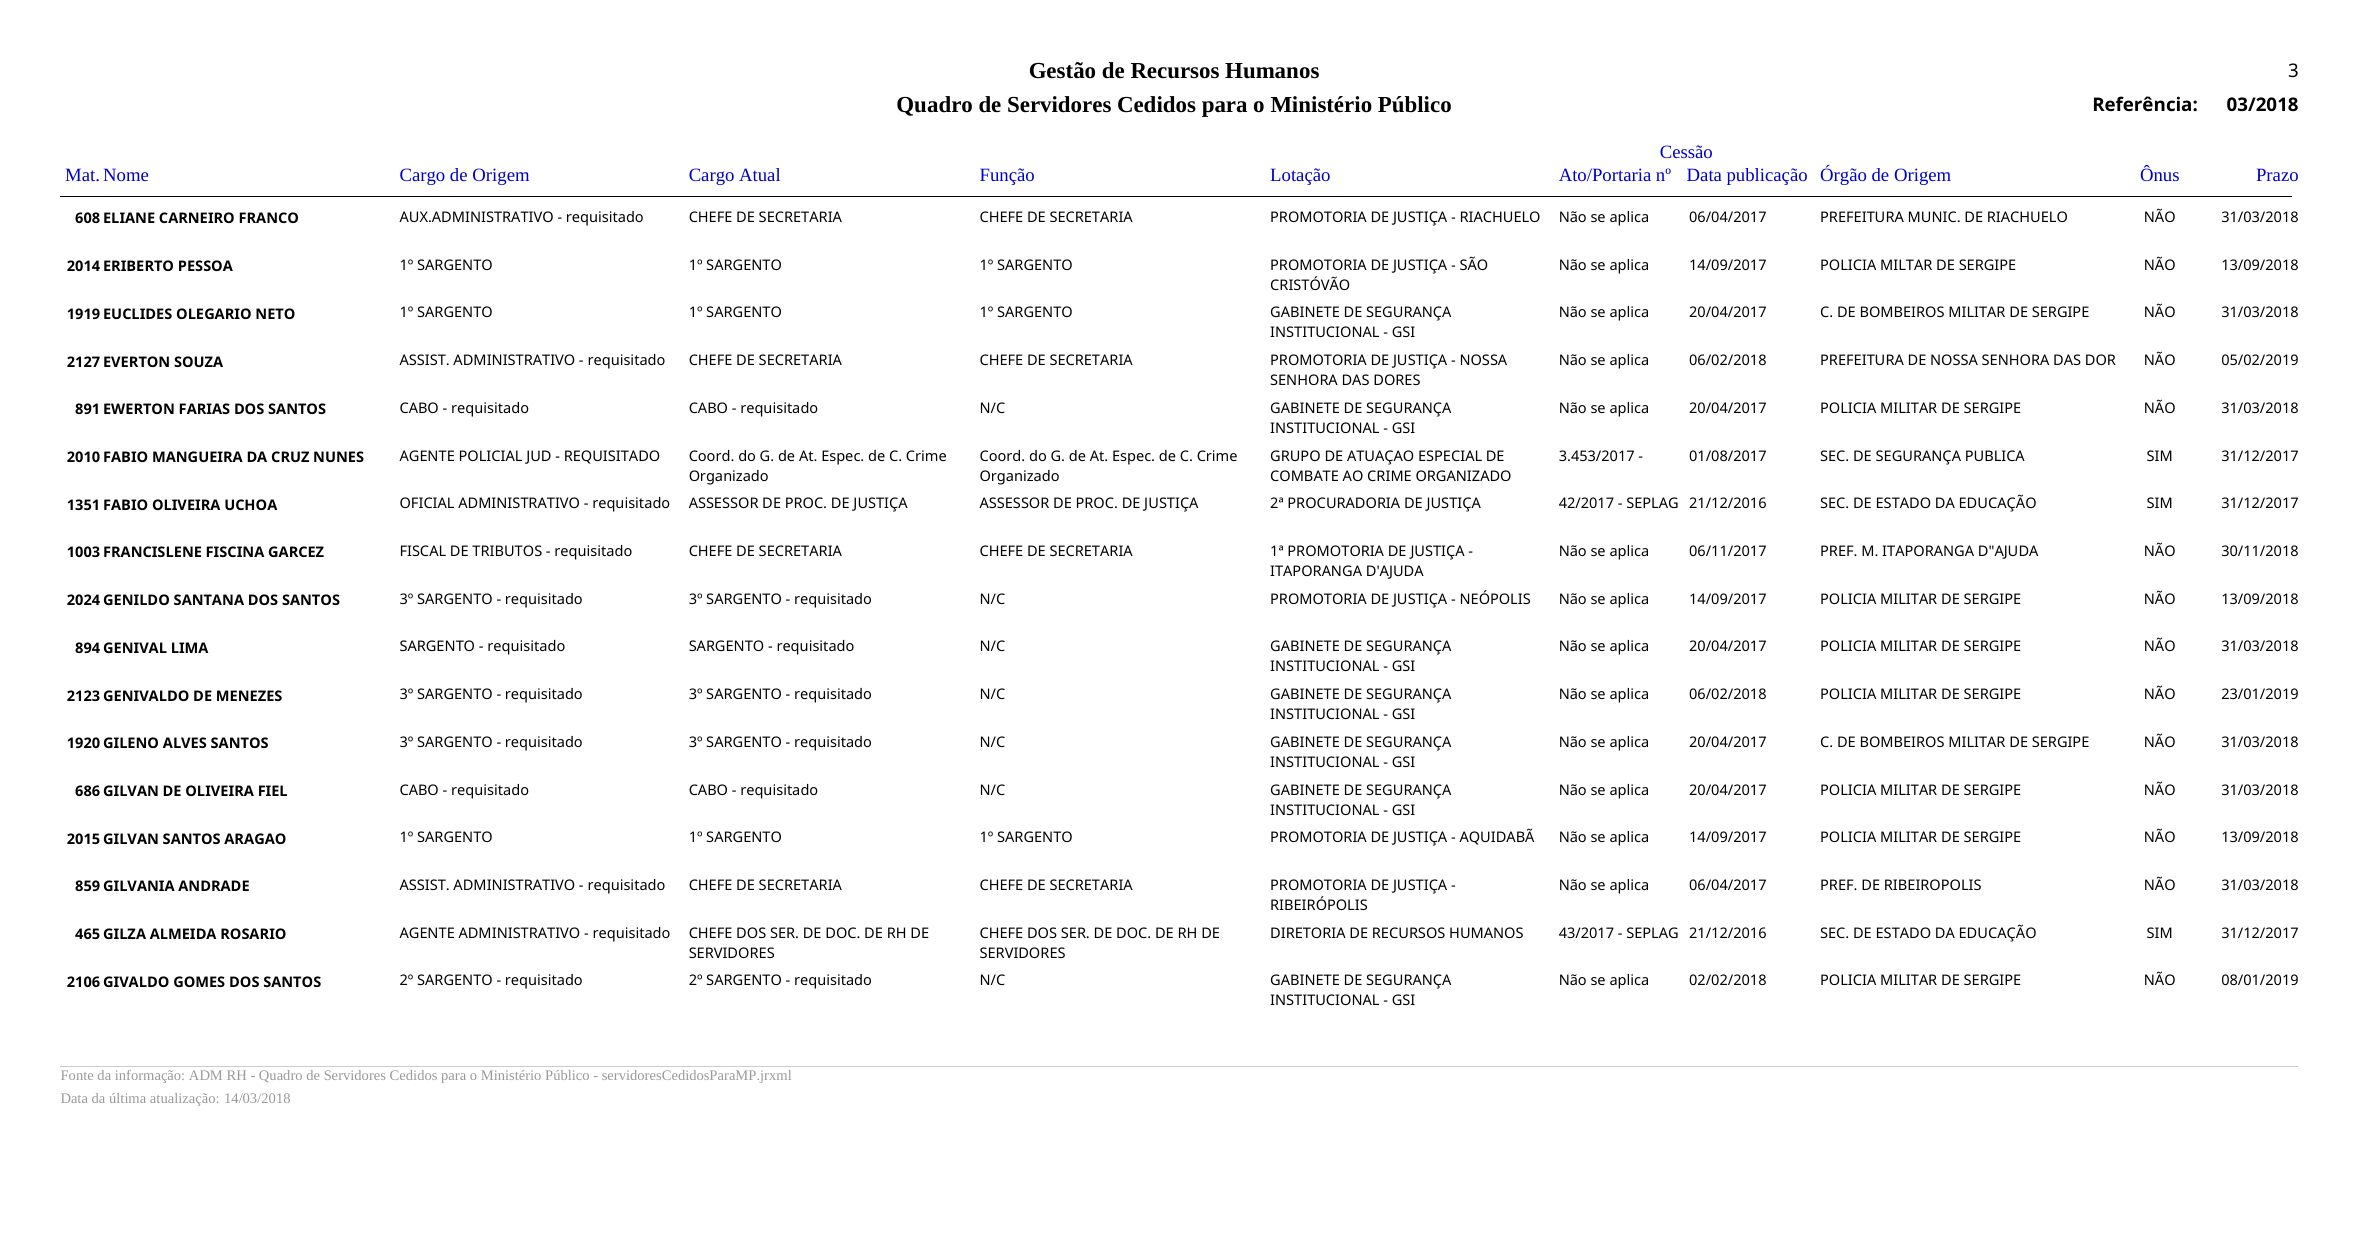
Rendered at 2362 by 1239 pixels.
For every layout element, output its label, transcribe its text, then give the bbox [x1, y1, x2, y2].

table_cell [1262, 208, 1270, 231]
table_header PREFEITURA MUNIC. DE RIACHUELO [1820, 207, 2119, 253]
table_cell [1553, 283, 1558, 299]
table_header 1º SARGENTO [979, 827, 1262, 873]
table_cell [0, 125, 2361, 141]
table_header SEC. DE ESTADO DA EDUCAÇÃO [1820, 923, 2119, 969]
table_header 3º SARGENTO - requisitado [399, 589, 682, 635]
table_header 30/11/2018 [2200, 541, 2298, 569]
table_header 21/12/2016 [1689, 493, 1814, 517]
table_cell [2119, 923, 2200, 969]
table_header ASSESSOR DE PROC. DE JUSTIÇA [979, 493, 1262, 539]
table_cell [0, 351, 12, 374]
table_cell [103, 636, 393, 682]
table_header 14/09/2017 [1689, 827, 1814, 851]
table_cell [683, 235, 688, 252]
table_cell [2299, 57, 2361, 84]
table_cell [972, 474, 979, 490]
table_cell [1553, 829, 1558, 851]
table_cell [1559, 302, 1684, 348]
table_cell [12, 875, 100, 921]
table_header CABO - requisitado [689, 398, 972, 444]
table_cell [979, 636, 1262, 682]
table_cell [393, 876, 399, 899]
table_header Não se aplica [1559, 541, 1684, 568]
table_header GABINETE DE SEGURANÇA INSTITUCIONAL - GSI [1270, 970, 1553, 1016]
table_cell [2299, 781, 2361, 803]
table_cell [1684, 495, 1689, 517]
table_cell [683, 903, 688, 919]
table_cell [1820, 684, 2119, 730]
table_header SARGENTO - requisitado [399, 636, 682, 683]
table_cell [979, 445, 1262, 492]
table_cell [393, 426, 399, 442]
table_cell [0, 57, 346, 84]
table_header Coord. do G. de At. Espec. de C. Crime Organizado [979, 445, 1262, 492]
table_cell [979, 541, 1262, 587]
table_cell Nome [103, 164, 393, 193]
table_cell [1559, 350, 1684, 396]
table_cell [2299, 256, 2361, 278]
table_cell [972, 712, 979, 729]
table_cell [683, 256, 688, 278]
table_cell [2299, 283, 2361, 299]
table_cell [393, 283, 399, 299]
table_cell [393, 351, 399, 374]
table_header 1º SARGENTO [399, 827, 682, 873]
table_header GABINETE DE SEGURANÇA INSTITUCIONAL - GSI [1270, 732, 1553, 778]
table_cell [2299, 903, 2361, 919]
table_header NÃO [2119, 541, 2200, 565]
table_cell [1262, 829, 1270, 851]
table_cell 2106 [12, 972, 100, 1000]
table_cell [393, 808, 399, 824]
table_cell [1689, 541, 1814, 587]
table_cell Cargo de Origem [399, 164, 682, 193]
table_cell 03/2018 [2200, 91, 2298, 124]
table_cell [1553, 924, 1558, 946]
table_cell [1684, 521, 1689, 538]
table_cell [1689, 875, 1814, 921]
table_cell [1814, 829, 1820, 851]
table_cell [2200, 445, 2298, 492]
table_cell GIVALDO GOMES DOS SANTOS [103, 972, 393, 1016]
table_cell [1684, 685, 1689, 708]
table_cell [1262, 474, 1270, 490]
table_cell EUCLIDES OLEGARIO NETO [103, 304, 393, 349]
table_cell [1262, 283, 1270, 299]
table_cell [1820, 636, 2119, 682]
table_header 1º SARGENTO [399, 255, 682, 301]
table_header POLICIA MILTAR DE SERGIPE [1820, 255, 2119, 301]
table_cell [1262, 665, 1270, 681]
table_cell [1559, 923, 1684, 969]
table_header NÃO [2119, 255, 2200, 278]
table_cell [689, 732, 972, 778]
table_cell GILVANIA ANDRADE [103, 876, 393, 921]
table_cell [972, 399, 979, 422]
table_cell [683, 521, 688, 538]
table_header CHEFE DE SECRETARIA [689, 207, 972, 253]
table_cell [1553, 876, 1558, 899]
table_cell [1684, 617, 1689, 633]
table_cell [393, 590, 399, 612]
table_cell 891 [12, 399, 100, 428]
table_cell [2119, 350, 2200, 396]
table_cell [1553, 331, 1558, 347]
table_cell [399, 398, 682, 444]
table_cell [689, 589, 972, 635]
table_header ASSIST. ADMINISTRATIVO - requisitado [399, 350, 682, 396]
table_cell [1814, 808, 1820, 824]
table_header SIM [2119, 923, 2200, 946]
table_cell [1689, 302, 1814, 348]
table_header CHEFE DE SECRETARIA [979, 541, 1262, 587]
table_cell EWERTON FARIAS DOS SANTOS [103, 399, 393, 444]
table_cell [683, 590, 688, 612]
table_cell GILVAN SANTOS ARAGAO [103, 829, 393, 873]
table_header NÃO [2119, 732, 2200, 756]
table_cell [1684, 569, 1689, 586]
table_header PREF. DE RIBEIROPOLIS [1820, 875, 2119, 921]
table_cell [12, 541, 100, 587]
table_cell [972, 495, 979, 517]
table_cell 686 [12, 781, 100, 809]
table_cell [683, 399, 688, 422]
table_cell [12, 779, 100, 826]
table_header POLICIA MILITAR DE SERGIPE [1820, 636, 2119, 683]
table_cell [0, 972, 12, 994]
table_cell [1814, 447, 1820, 469]
table_cell [0, 91, 346, 124]
table_cell [683, 542, 688, 565]
table_cell [393, 542, 399, 565]
table_header 05/02/2019 [2200, 350, 2298, 378]
table_cell [1553, 617, 1558, 633]
table_cell [1262, 855, 1270, 872]
table_cell [0, 164, 30, 193]
table_cell 608 [12, 208, 100, 237]
table_cell [689, 779, 972, 826]
table_cell [1814, 951, 1820, 967]
table_cell [1553, 256, 1558, 278]
table_cell [103, 732, 393, 778]
table_cell [1814, 855, 1820, 872]
table_header [0, 0, 2361, 57]
table_cell [1684, 829, 1689, 851]
table_cell [2119, 732, 2200, 778]
table_cell [103, 779, 393, 826]
table_cell [683, 924, 688, 946]
table_cell [103, 684, 393, 730]
table_header 20/04/2017 [1689, 398, 1814, 422]
table_cell [399, 827, 682, 873]
table_cell [683, 855, 688, 872]
table_header 20/04/2017 [1689, 779, 1814, 803]
table_cell [1262, 924, 1270, 946]
table_cell 3 [2143, 57, 2298, 84]
table_cell [1262, 521, 1270, 538]
table_cell [979, 779, 1262, 826]
table_cell [0, 378, 12, 395]
table_cell [683, 781, 688, 803]
table_cell 1920 [12, 733, 100, 762]
table_cell [1559, 827, 1684, 873]
table_cell FABIO OLIVEIRA UCHOA [103, 495, 393, 539]
table_cell [1684, 447, 1689, 469]
table_cell [2299, 426, 2361, 442]
table_header NÃO [2119, 589, 2200, 612]
table_cell [1553, 712, 1558, 729]
table_cell [1689, 398, 1814, 444]
table_header SEC. DE SEGURANÇA PUBLICA [1820, 445, 2119, 492]
table_header GABINETE DE SEGURANÇA INSTITUCIONAL - GSI [1270, 779, 1553, 826]
table_cell [103, 827, 393, 873]
table_cell [689, 541, 972, 587]
table_cell [972, 426, 979, 442]
table_cell [689, 875, 972, 921]
table_header NÃO [2119, 827, 2200, 851]
table_cell [979, 255, 1262, 301]
table_header PREFEITURA DE NOSSA SENHORA DAS DOR [1820, 350, 2119, 396]
table_header 31/12/2017 [2200, 923, 2298, 951]
table_cell [2299, 495, 2361, 517]
table_cell Data publicação [1686, 164, 1811, 193]
table_cell [393, 399, 399, 422]
table_cell GILENO ALVES SANTOS [103, 733, 393, 778]
table_cell [0, 685, 12, 708]
table_header 14/09/2017 [1689, 589, 1814, 612]
table_cell [393, 665, 399, 681]
table_cell [1270, 684, 1553, 730]
table_cell [399, 445, 682, 492]
table_cell 1919 [12, 304, 100, 332]
table_cell [0, 569, 12, 586]
table_cell [2299, 91, 2361, 124]
table_header GABINETE DE SEGURANÇA INSTITUCIONAL - GSI [1270, 302, 1553, 349]
table_cell [2119, 684, 2200, 730]
table_cell [1559, 589, 1684, 635]
table_cell [2299, 808, 2361, 824]
table_header 20/04/2017 [1689, 732, 1814, 756]
table_header CHEFE DE SECRETARIA [689, 350, 972, 396]
table_cell [2200, 207, 2298, 253]
table_cell [0, 235, 12, 252]
table_header CABO - requisitado [399, 398, 682, 444]
table_header 20/04/2017 [1689, 636, 1814, 660]
table_cell [689, 398, 972, 444]
table_cell [2299, 590, 2361, 612]
table_cell [1814, 304, 1820, 326]
table_header Não se aplica [1559, 827, 1684, 854]
table_cell [1262, 304, 1270, 326]
table_cell [972, 808, 979, 824]
table_cell [1553, 235, 1558, 252]
table_cell [689, 684, 972, 730]
table_header Não se aplica [1559, 302, 1684, 329]
table_header 31/03/2018 [2200, 779, 2298, 808]
table_header 1º SARGENTO [689, 827, 972, 873]
table_cell [979, 589, 1262, 635]
table_cell [683, 426, 688, 442]
table_header SIM [2119, 445, 2200, 469]
table_header GABINETE DE SEGURANÇA INSTITUCIONAL - GSI [1270, 398, 1553, 444]
table_header CHEFE DE SECRETARIA [979, 350, 1262, 396]
table_header N/C [979, 684, 1262, 730]
table_cell [1684, 924, 1689, 946]
table_cell [393, 924, 399, 946]
table_cell [689, 827, 972, 873]
table_cell [972, 304, 979, 326]
table_cell [12, 970, 100, 1016]
table_cell [1262, 542, 1270, 565]
table_cell [1814, 903, 1820, 919]
table_cell [972, 829, 979, 851]
table_cell [1814, 876, 1820, 899]
table_cell [0, 331, 12, 347]
table_cell [972, 590, 979, 612]
table_cell [0, 256, 12, 278]
table_cell [0, 903, 12, 919]
table_cell [972, 331, 979, 347]
table_cell [972, 283, 979, 299]
table_cell [683, 474, 688, 490]
table_cell [393, 208, 399, 231]
table_cell [1689, 684, 1814, 730]
table_header NÃO [2119, 398, 2200, 422]
table_cell [1270, 398, 1553, 444]
table_cell [2299, 829, 2361, 851]
table_cell [0, 829, 12, 851]
table_cell [683, 495, 688, 517]
table_cell [399, 970, 682, 1016]
table_cell [12, 589, 100, 635]
table_cell [12, 684, 100, 730]
table_cell [1814, 760, 1820, 776]
table_cell [683, 972, 688, 994]
table_cell [1684, 999, 1689, 1015]
table_cell [393, 712, 399, 729]
table_cell Ônus [2119, 164, 2200, 193]
table_cell [1689, 779, 1814, 826]
table_header NÃO [2119, 684, 2200, 708]
table_cell [1814, 542, 1820, 565]
table_header ASSIST. ADMINISTRATIVO - requisitado [399, 875, 682, 921]
table_cell [2119, 541, 2200, 587]
table_header 06/02/2018 [1689, 684, 1814, 708]
table_cell [103, 445, 393, 492]
table_cell [393, 638, 399, 660]
table_cell [0, 712, 12, 729]
table_cell [1814, 712, 1820, 729]
table_header 1º SARGENTO [689, 302, 972, 349]
table_cell [103, 970, 393, 1016]
table_cell [2299, 733, 2361, 756]
table_cell [393, 256, 399, 278]
table_cell [2299, 924, 2361, 946]
table_cell [1689, 589, 1814, 635]
table_cell [1270, 255, 1553, 301]
table_cell [1689, 493, 1814, 539]
table_header POLICIA MILITAR DE SERGIPE [1820, 779, 2119, 826]
table_cell [2119, 589, 2200, 635]
table_cell [1814, 638, 1820, 660]
table_header 13/09/2018 [2200, 589, 2298, 617]
table_cell [393, 521, 399, 538]
table_header PROMOTORIA DE JUSTIÇA - AQUIDABÃ [1270, 827, 1553, 873]
table_header PREF. M. ITAPORANGA D"AJUDA [1820, 541, 2119, 587]
table_cell [2200, 827, 2298, 873]
table_cell [1684, 256, 1689, 278]
table_cell 2127 [12, 351, 100, 380]
table_cell [399, 589, 682, 635]
table_cell [1820, 779, 2119, 826]
table_header 31/12/2017 [2200, 445, 2298, 474]
table_cell [1814, 399, 1820, 422]
table_cell [689, 255, 972, 301]
table_cell [979, 970, 1262, 1016]
table_header AGENTE POLICIAL JUD - REQUISITADO [399, 445, 682, 492]
table_header PROMOTORIA DE JUSTIÇA - NOSSA SENHORA DAS DORES [1270, 350, 1553, 396]
table_cell [393, 685, 399, 708]
table_cell [2299, 876, 2361, 899]
table_cell [1814, 685, 1820, 708]
table_header Não se aplica [1559, 398, 1684, 425]
table_cell [2119, 493, 2200, 539]
table_cell [2200, 636, 2298, 682]
table_cell [1814, 331, 1820, 347]
table_cell [1684, 712, 1689, 729]
table_cell [393, 760, 399, 776]
table_cell [683, 951, 688, 967]
table_cell [1814, 495, 1820, 517]
table_cell [1262, 378, 1270, 395]
table_cell [972, 256, 979, 278]
table_cell [683, 685, 688, 708]
table_cell [1820, 207, 2119, 253]
table_cell [2299, 685, 2361, 708]
table_header 1º SARGENTO [689, 255, 972, 301]
table_cell [12, 636, 100, 682]
table_header SIM [2119, 493, 2200, 517]
table_cell [399, 302, 682, 348]
table_cell [683, 569, 688, 586]
table_header CABO - requisitado [399, 779, 682, 826]
table_cell [12, 398, 100, 444]
table_cell [689, 350, 972, 396]
table_cell [0, 399, 12, 422]
table_header POLICIA MILITAR DE SERGIPE [1820, 589, 2119, 635]
table_cell [1559, 207, 1684, 253]
table_cell [689, 445, 972, 492]
table_cell [1820, 445, 2119, 492]
table_cell [399, 636, 682, 682]
table_header 3º SARGENTO - requisitado [689, 732, 972, 778]
table_header CHEFE DE SECRETARIA [979, 207, 1262, 253]
table_cell [2299, 474, 2361, 490]
table_cell [0, 1090, 60, 1114]
table_cell [103, 875, 393, 921]
table_cell [2299, 1066, 2361, 1090]
table_cell [12, 207, 100, 253]
table_cell [2299, 760, 2361, 776]
table_cell [2299, 665, 2361, 681]
table_header PROMOTORIA DE JUSTIÇA - NEÓPOLIS [1270, 589, 1553, 635]
table_header GABINETE DE SEGURANÇA INSTITUCIONAL - GSI [1270, 684, 1553, 730]
table_cell [1684, 760, 1689, 776]
table_cell [972, 760, 979, 776]
table_cell [1814, 590, 1820, 612]
table_cell [979, 827, 1262, 873]
table_cell [2299, 712, 2361, 729]
table_cell Função [979, 164, 1262, 193]
table_cell [1814, 972, 1820, 994]
table_cell [0, 447, 12, 469]
table_cell [0, 760, 12, 776]
table_cell [689, 923, 972, 969]
table_cell [1814, 665, 1820, 681]
table_cell [2299, 378, 2361, 395]
table_header 06/04/2017 [1689, 207, 1814, 231]
table_cell [2200, 541, 2298, 587]
table_cell [1262, 685, 1270, 708]
table_cell 894 [12, 638, 100, 666]
table_header 1º SARGENTO [979, 302, 1262, 349]
table_cell [1553, 542, 1558, 565]
table_cell [1262, 331, 1270, 347]
table_cell EVERTON SOUZA [103, 351, 393, 396]
table_header 1º SARGENTO [399, 302, 682, 349]
table_cell [2200, 923, 2298, 969]
table_header N/C [979, 970, 1262, 1016]
table_cell [1553, 855, 1558, 872]
table_cell [1559, 493, 1684, 539]
table_cell [2200, 589, 2298, 635]
table_cell [979, 923, 1262, 969]
table_cell GENIVAL LIMA [103, 638, 393, 683]
table_cell [683, 351, 688, 374]
table_cell [1270, 827, 1553, 873]
table_cell [0, 1016, 2361, 1066]
table_cell [1689, 970, 1814, 1016]
table_cell [1553, 808, 1558, 824]
table_cell [399, 875, 682, 921]
table_header Coord. do G. de At. Espec. de C. Crime Organizado [689, 445, 972, 492]
table_cell ELIANE CARNEIRO FRANCO [103, 208, 393, 253]
table_cell GILVAN DE OLIVEIRA FIEL [103, 781, 393, 826]
table_header 06/02/2018 [1689, 350, 1814, 374]
table_cell [1820, 493, 2119, 539]
table_cell [1820, 827, 2119, 873]
table_cell [972, 685, 979, 708]
table_cell [2200, 684, 2298, 730]
table_cell [2119, 636, 2200, 682]
table_cell [1689, 636, 1814, 682]
table_cell 465 [12, 924, 100, 952]
table_cell [2200, 970, 2298, 1016]
table_cell [2119, 398, 2200, 444]
table_cell [0, 855, 12, 872]
table_cell [399, 779, 682, 826]
table_cell [1262, 638, 1270, 660]
table_cell [393, 781, 399, 803]
table_cell [399, 207, 682, 253]
table_cell [1559, 779, 1684, 826]
table_cell [1553, 304, 1558, 326]
table_cell [972, 972, 979, 994]
table_cell [2299, 617, 2361, 633]
table_header 06/11/2017 [1689, 541, 1814, 565]
table_cell [972, 235, 979, 252]
table_cell [103, 923, 393, 969]
table_cell FABIO MANGUEIRA DA CRUZ NUNES [103, 447, 393, 492]
table_cell [12, 827, 100, 873]
table_cell [1684, 235, 1689, 252]
table_cell [1814, 378, 1820, 395]
table_cell [683, 808, 688, 824]
table_header 08/01/2019 [2200, 970, 2298, 999]
table_cell [972, 781, 979, 803]
table_cell [1814, 208, 1820, 231]
table_cell [103, 541, 393, 587]
table_cell [12, 732, 100, 778]
table_cell [1820, 732, 2119, 778]
table_cell [1689, 255, 1814, 301]
table_header CABO - requisitado [689, 779, 972, 826]
table_cell Lotação [1270, 164, 1553, 193]
table_cell [0, 542, 12, 565]
table_header 3º SARGENTO - requisitado [399, 684, 682, 730]
table_cell [1814, 351, 1820, 374]
table_cell [12, 255, 100, 301]
table_cell [393, 304, 399, 326]
table_cell [1553, 951, 1558, 967]
table_cell [683, 208, 688, 231]
table_cell [2299, 399, 2361, 422]
table_cell [2119, 255, 2200, 301]
table_header 3.453/2017 - [1559, 445, 1684, 472]
table_cell [0, 85, 2361, 91]
table_cell [2200, 875, 2298, 921]
table_cell [972, 903, 979, 919]
table_cell [1262, 164, 1270, 193]
table_cell [1684, 208, 1689, 231]
table_cell [103, 350, 393, 396]
table_cell [1689, 827, 1814, 873]
table_cell [1814, 521, 1820, 538]
table_cell [972, 924, 979, 946]
table_cell [1553, 638, 1558, 660]
table_cell [1814, 569, 1820, 586]
table_cell [393, 951, 399, 967]
table_cell [1820, 255, 2119, 301]
table_cell [1814, 924, 1820, 946]
table_cell [1270, 923, 1553, 969]
table_header 3º SARGENTO - requisitado [399, 732, 682, 778]
table_cell [2200, 779, 2298, 826]
table_cell [1553, 733, 1558, 756]
table_header 1º SARGENTO [979, 255, 1262, 301]
table_cell [2299, 999, 2361, 1015]
table_header CHEFE DOS SER. DE DOC. DE RH DE SERVIDORES [979, 923, 1262, 969]
table_cell [393, 569, 399, 586]
table_cell [1684, 399, 1689, 422]
table_header NÃO [2119, 207, 2200, 231]
table_cell [12, 350, 100, 396]
table_cell [103, 207, 393, 253]
table_cell [2299, 638, 2361, 660]
table_header C. DE BOMBEIROS MILITAR DE SERGIPE [1820, 732, 2119, 778]
table_cell [1559, 684, 1684, 730]
table_cell [979, 350, 1262, 396]
table_cell [1553, 378, 1558, 395]
table_cell [1820, 398, 2119, 444]
table_header Não se aplica [1559, 350, 1684, 377]
table_cell [1689, 207, 1814, 253]
table_cell [683, 876, 688, 899]
table_cell [2299, 351, 2361, 374]
table_header C. DE BOMBEIROS MILITAR DE SERGIPE [1820, 302, 2119, 349]
table_cell [1553, 495, 1558, 517]
table_cell [1820, 923, 2119, 969]
table_cell [1684, 972, 1689, 994]
table_cell [1262, 712, 1270, 729]
table_header N/C [979, 732, 1262, 778]
table_cell [393, 378, 399, 395]
table_cell [1553, 351, 1558, 374]
table_cell [1553, 164, 1558, 193]
table_cell [979, 207, 1262, 253]
table_cell [1684, 351, 1689, 374]
table_cell [1553, 399, 1558, 422]
table_cell [683, 760, 688, 776]
table_cell [683, 304, 688, 326]
table_header 31/03/2018 [2200, 732, 2298, 760]
table_cell [1559, 541, 1684, 587]
table_cell [0, 590, 12, 612]
table_cell [1820, 875, 2119, 921]
table_cell [103, 398, 393, 444]
table_cell [1559, 970, 1684, 1016]
table_cell Data da última atualização: [60, 1090, 224, 1114]
table_cell [393, 733, 399, 756]
table_cell [1684, 808, 1689, 824]
table_cell [1684, 951, 1689, 967]
table_cell [393, 474, 399, 490]
table_header 31/12/2017 [2200, 493, 2298, 522]
table_header 2º SARGENTO - requisitado [399, 970, 682, 1016]
table_cell [1684, 781, 1689, 803]
table_header GABINETE DE SEGURANÇA INSTITUCIONAL - GSI [1270, 636, 1553, 683]
table_cell [1553, 972, 1558, 994]
table_header Não se aplica [1559, 970, 1684, 997]
table_cell [1689, 732, 1814, 778]
table_cell 2123 [12, 685, 100, 714]
table_cell [1820, 302, 2119, 348]
table_header N/C [979, 779, 1262, 826]
table_cell [689, 207, 972, 253]
table_cell [2299, 521, 2361, 538]
table_header 31/03/2018 [2200, 302, 2298, 331]
table_cell [377, 1090, 2361, 1114]
table_cell [1553, 447, 1558, 469]
table_cell [1559, 636, 1684, 682]
table_header FISCAL DE TRIBUTOS - requisitado [399, 541, 682, 587]
table_header 2ª PROCURADORIA DE JUSTIÇA [1270, 493, 1553, 539]
table_cell [1814, 999, 1820, 1015]
table_header 02/02/2018 [1689, 970, 1814, 994]
table_header AUX.ADMINISTRATIVO - requisitado [399, 207, 682, 253]
table_cell [1553, 426, 1558, 442]
table_cell [0, 495, 12, 517]
table_cell 2015 [12, 829, 100, 857]
table_cell [1814, 426, 1820, 442]
table_cell [2299, 208, 2361, 231]
table_header PROMOTORIA DE JUSTIÇA - RIBEIRÓPOLIS [1270, 875, 1553, 921]
table_cell [393, 164, 399, 193]
table_cell [0, 617, 12, 633]
table_cell [972, 447, 979, 469]
table_header Não se aplica [1559, 255, 1684, 282]
table_header CHEFE DOS SER. DE DOC. DE RH DE SERVIDORES [689, 923, 972, 969]
table_cell Órgão de Origem [1820, 164, 2119, 193]
table_cell [393, 903, 399, 919]
table_cell [972, 208, 979, 231]
table_cell [1684, 304, 1689, 326]
table_cell [972, 638, 979, 660]
table_header 1ª PROMOTORIA DE JUSTIÇA - ITAPORANGA D'AJUDA [1270, 541, 1553, 587]
table_cell [0, 198, 2361, 207]
table_cell Referência: [2004, 91, 2198, 124]
table_cell [2299, 164, 2361, 193]
table_cell 1351 [12, 495, 100, 523]
table_cell [2119, 970, 2200, 1016]
table_cell [0, 781, 12, 803]
table_header SARGENTO - requisitado [689, 636, 972, 683]
table_cell [1684, 590, 1689, 612]
table_cell [0, 1066, 60, 1090]
table_cell [399, 541, 682, 587]
table_header 42/2017 - SEPLAG [1559, 493, 1684, 520]
table_header 3º SARGENTO - requisitado [689, 589, 972, 635]
table_header POLICIA MILITAR DE SERGIPE [1820, 684, 2119, 730]
table_cell [103, 302, 393, 348]
table_cell Gestão de Recursos Humanos [346, 57, 2002, 85]
table_cell 859 [12, 876, 100, 905]
table_cell [1553, 665, 1558, 681]
table_cell [972, 733, 979, 756]
table_cell [689, 493, 972, 539]
table_cell [12, 493, 100, 539]
table_cell [972, 617, 979, 633]
table_cell [1684, 876, 1689, 899]
table_cell [972, 876, 979, 899]
table_header 20/04/2017 [1689, 302, 1814, 326]
table_cell [399, 493, 682, 539]
table_cell [972, 542, 979, 565]
table_cell [972, 855, 979, 872]
table_cell [0, 638, 12, 660]
table_cell [1553, 903, 1558, 919]
table_cell [1814, 781, 1820, 803]
table_cell [1559, 398, 1684, 444]
table_cell [1270, 732, 1553, 778]
table_cell [393, 235, 399, 252]
table_cell [979, 875, 1262, 921]
table_cell [1262, 399, 1270, 422]
table_cell [1820, 970, 2119, 1016]
table_cell [683, 665, 688, 681]
table_cell [103, 589, 393, 635]
table_cell [1559, 445, 1684, 492]
table_cell [689, 636, 972, 682]
table_cell [1553, 474, 1558, 490]
table_header Não se aplica [1559, 732, 1684, 759]
table_cell [393, 972, 399, 994]
table_cell [393, 617, 399, 633]
table_cell [1262, 808, 1270, 824]
table_cell [683, 283, 688, 299]
table_cell [1553, 590, 1558, 612]
table_cell [1559, 875, 1684, 921]
table_cell [1684, 733, 1689, 756]
table_cell [1553, 569, 1558, 586]
table_cell [683, 638, 688, 660]
table_cell [683, 617, 688, 633]
table_cell [1814, 256, 1820, 278]
table_header GRUPO DE ATUAÇAO ESPECIAL DE COMBATE AO CRIME ORGANIZADO [1270, 445, 1553, 492]
table_header PROMOTORIA DE JUSTIÇA - SÃO CRISTÓVÃO [1270, 255, 1553, 301]
table_header 31/03/2018 [2200, 398, 2298, 426]
table_cell [1814, 733, 1820, 756]
table_cell [1270, 302, 1553, 348]
table_cell [399, 350, 682, 396]
table_header 31/03/2018 [2200, 207, 2298, 235]
table_cell [1262, 447, 1270, 469]
table_header CHEFE DE SECRETARIA [979, 875, 1262, 921]
table_cell [683, 829, 688, 851]
table_cell [1262, 256, 1270, 278]
table_cell 2024 [12, 590, 100, 618]
table_cell [683, 733, 688, 756]
table_cell [1689, 445, 1814, 492]
table_cell [0, 665, 12, 681]
table_cell [2200, 302, 2298, 348]
table_cell [1553, 521, 1558, 538]
table_header CHEFE DE SECRETARIA [689, 541, 972, 587]
table_cell [393, 495, 399, 517]
table_cell Fonte da informação: ADM RH - Quadro de Servidores Cedidos para o Ministério Público - servidoresCedidosParaMP.jrxml [60, 1067, 2298, 1090]
table_cell [0, 474, 12, 490]
table_cell [683, 331, 688, 347]
table_cell [1811, 164, 1820, 193]
table_cell [1270, 207, 1553, 253]
table_cell [979, 493, 1262, 539]
table_cell [972, 351, 979, 374]
table_cell [0, 141, 1555, 163]
table_cell GILZA ALMEIDA ROSARIO [103, 924, 393, 969]
table_cell [393, 447, 399, 469]
table_cell [689, 302, 972, 348]
table_cell Quadro de Servidores Cedidos para o Ministério Público [346, 91, 2002, 124]
table_cell [1814, 283, 1820, 299]
table_cell [1270, 875, 1553, 921]
table_header 23/01/2019 [2200, 684, 2298, 712]
table_header Não se aplica [1559, 207, 1684, 234]
table_cell [12, 302, 100, 348]
table_cell [1262, 569, 1270, 586]
table_cell FRANCISLENE FISCINA GARCEZ [103, 542, 393, 587]
table_header 13/09/2018 [2200, 827, 2298, 856]
table_cell [1684, 378, 1689, 395]
table_header PROMOTORIA DE JUSTIÇA - RIACHUELO [1270, 207, 1553, 253]
table_cell [683, 712, 688, 729]
table_cell [2299, 855, 2361, 872]
table_cell Cargo Atual [689, 164, 972, 193]
table_cell [0, 924, 12, 946]
table_cell [1270, 589, 1553, 635]
table_cell Cessão [1555, 141, 1817, 163]
table_cell [2299, 447, 2361, 469]
table_cell [1262, 426, 1270, 442]
table_cell [1262, 781, 1270, 803]
table_cell 2014 [12, 256, 100, 284]
table_cell [1270, 350, 1553, 396]
table_cell [1820, 350, 2119, 396]
table_cell 2010 [12, 447, 100, 475]
table_header POLICIA MILITAR DE SERGIPE [1820, 398, 2119, 444]
table_cell [1684, 665, 1689, 681]
table_cell [1262, 590, 1270, 612]
table_cell [2299, 331, 2361, 347]
table_cell [683, 164, 688, 193]
table_header 31/03/2018 [2200, 636, 2298, 665]
table_cell [2299, 972, 2361, 994]
table_cell ERIBERTO PESSOA [103, 256, 393, 301]
table_cell [2299, 304, 2361, 326]
table_cell [103, 493, 393, 539]
table_cell [1262, 999, 1270, 1015]
table_cell [1559, 255, 1684, 301]
table_header NÃO [2119, 779, 2200, 803]
table_cell [2119, 875, 2200, 921]
table_cell [399, 923, 682, 969]
table_header OFICIAL ADMINISTRATIVO - requisitado [399, 493, 682, 539]
table_header Não se aplica [1559, 684, 1684, 711]
table_header N/C [979, 589, 1262, 635]
table_cell [1684, 542, 1689, 565]
table_cell [1559, 732, 1684, 778]
table_header Não se aplica [1559, 875, 1684, 902]
table_cell [2002, 57, 2143, 84]
table_cell [1270, 493, 1553, 539]
table_cell [0, 951, 12, 967]
table_cell [979, 398, 1262, 444]
table_cell [2299, 569, 2361, 586]
table_header ASSESSOR DE PROC. DE JUSTIÇA [689, 493, 972, 539]
table_cell [972, 951, 979, 967]
table_cell [0, 304, 12, 326]
table_cell Prazo [2200, 164, 2298, 193]
table_header 01/08/2017 [1689, 445, 1814, 469]
table_cell [2119, 779, 2200, 826]
table_cell [1262, 972, 1270, 994]
table_cell [683, 999, 688, 1015]
table_cell [0, 733, 12, 756]
table_cell [1553, 781, 1558, 803]
table_cell [393, 999, 399, 1015]
table_cell [1820, 541, 2119, 587]
table_cell [1684, 426, 1689, 442]
table_cell [972, 378, 979, 395]
table_cell [2119, 827, 2200, 873]
table_cell [0, 208, 12, 231]
table_cell [2200, 493, 2298, 539]
table_header 31/03/2018 [2200, 875, 2298, 903]
table_cell [393, 855, 399, 872]
table_cell [1820, 589, 2119, 635]
table_cell [972, 521, 979, 538]
table_cell [1814, 235, 1820, 252]
table_cell [0, 283, 12, 299]
table_cell [689, 970, 972, 1016]
table_cell [393, 829, 399, 851]
table_header NÃO [2119, 970, 2200, 994]
table_cell [1684, 283, 1689, 299]
table_cell [2200, 350, 2298, 396]
table_cell [399, 255, 682, 301]
table_cell 1003 [12, 542, 100, 571]
table_cell [103, 255, 393, 301]
table_cell [1689, 923, 1814, 969]
table_header 14/09/2017 [1689, 255, 1814, 278]
table_cell [1262, 351, 1270, 374]
table_cell [1684, 638, 1689, 660]
table_header AGENTE ADMINISTRATIVO - requisitado [399, 923, 682, 969]
table_cell [12, 923, 100, 969]
table_header POLICIA MILITAR DE SERGIPE [1820, 827, 2119, 873]
table_cell [1553, 685, 1558, 708]
table_cell [12, 445, 100, 492]
table_cell [683, 447, 688, 469]
table_cell [0, 808, 12, 824]
table_cell [2299, 951, 2361, 967]
table_header 43/2017 - SEPLAG [1559, 923, 1684, 949]
table_cell [393, 331, 399, 347]
table_cell [1270, 779, 1553, 826]
table_header 21/12/2016 [1689, 923, 1814, 946]
table_cell [1270, 541, 1553, 587]
table_cell [979, 732, 1262, 778]
table_cell [399, 684, 682, 730]
table_cell [1684, 903, 1689, 919]
table_cell [1270, 636, 1553, 682]
table_cell [1262, 760, 1270, 776]
table_cell 14/03/2018 [224, 1090, 377, 1114]
table_header DIRETORIA DE RECURSOS HUMANOS [1270, 923, 1553, 969]
table_cell [0, 999, 12, 1015]
table_cell [1262, 235, 1270, 252]
table_cell [2119, 445, 2200, 492]
table_cell [1553, 760, 1558, 776]
table_cell [683, 378, 688, 395]
table_header Não se aplica [1559, 636, 1684, 663]
table_header N/C [979, 398, 1262, 444]
table_cell [972, 164, 979, 193]
table_cell [979, 302, 1262, 348]
table_cell [2200, 732, 2298, 778]
table_header Não se aplica [1559, 589, 1684, 616]
table_cell GENILDO SANTANA DOS SANTOS [103, 590, 393, 635]
table_header SEC. DE ESTADO DA EDUCAÇÃO [1820, 493, 2119, 539]
table_cell [2299, 235, 2361, 252]
table_cell Ato/Portaria nº [1559, 164, 1686, 193]
table_cell [2200, 255, 2298, 301]
table_cell [1684, 474, 1689, 490]
table_cell [2119, 207, 2200, 253]
table_cell [1553, 999, 1558, 1015]
table_cell [0, 876, 12, 899]
table_cell [979, 684, 1262, 730]
table_cell [1262, 733, 1270, 756]
table_header NÃO [2119, 350, 2200, 374]
table_cell [972, 569, 979, 586]
table_cell [1689, 350, 1814, 396]
table_cell [1684, 331, 1689, 347]
table_cell [1262, 951, 1270, 967]
table_cell [2200, 398, 2298, 444]
table_cell [1262, 903, 1270, 919]
table_cell [1262, 876, 1270, 899]
table_header N/C [979, 636, 1262, 683]
table_cell [399, 732, 682, 778]
table_header NÃO [2119, 302, 2200, 326]
table_cell [1262, 617, 1270, 633]
table_cell [1262, 495, 1270, 517]
table_cell [1814, 617, 1820, 633]
table_cell [0, 426, 12, 442]
table_header 3º SARGENTO - requisitado [689, 684, 972, 730]
table_cell [0, 521, 12, 538]
table_cell [1684, 855, 1689, 872]
table_cell [972, 665, 979, 681]
table_header 06/04/2017 [1689, 875, 1814, 899]
table_cell [2299, 542, 2361, 565]
table_header CHEFE DE SECRETARIA [689, 875, 972, 921]
table_header NÃO [2119, 636, 2200, 660]
table_cell [1270, 970, 1553, 1016]
table_header 2º SARGENTO - requisitado [689, 970, 972, 1016]
table_cell [1553, 208, 1558, 231]
table_header Não se aplica [1559, 779, 1684, 806]
table_cell Mat. [30, 164, 100, 193]
table_cell GENIVALDO DE MENEZES [103, 685, 393, 730]
table_cell [1270, 445, 1553, 492]
table_header 13/09/2018 [2200, 255, 2298, 283]
table_cell [2119, 302, 2200, 348]
table_cell [972, 999, 979, 1015]
table_cell [1817, 141, 2361, 163]
table_header POLICIA MILITAR DE SERGIPE [1820, 970, 2119, 1016]
table_cell [1814, 474, 1820, 490]
table_header NÃO [2119, 875, 2200, 899]
